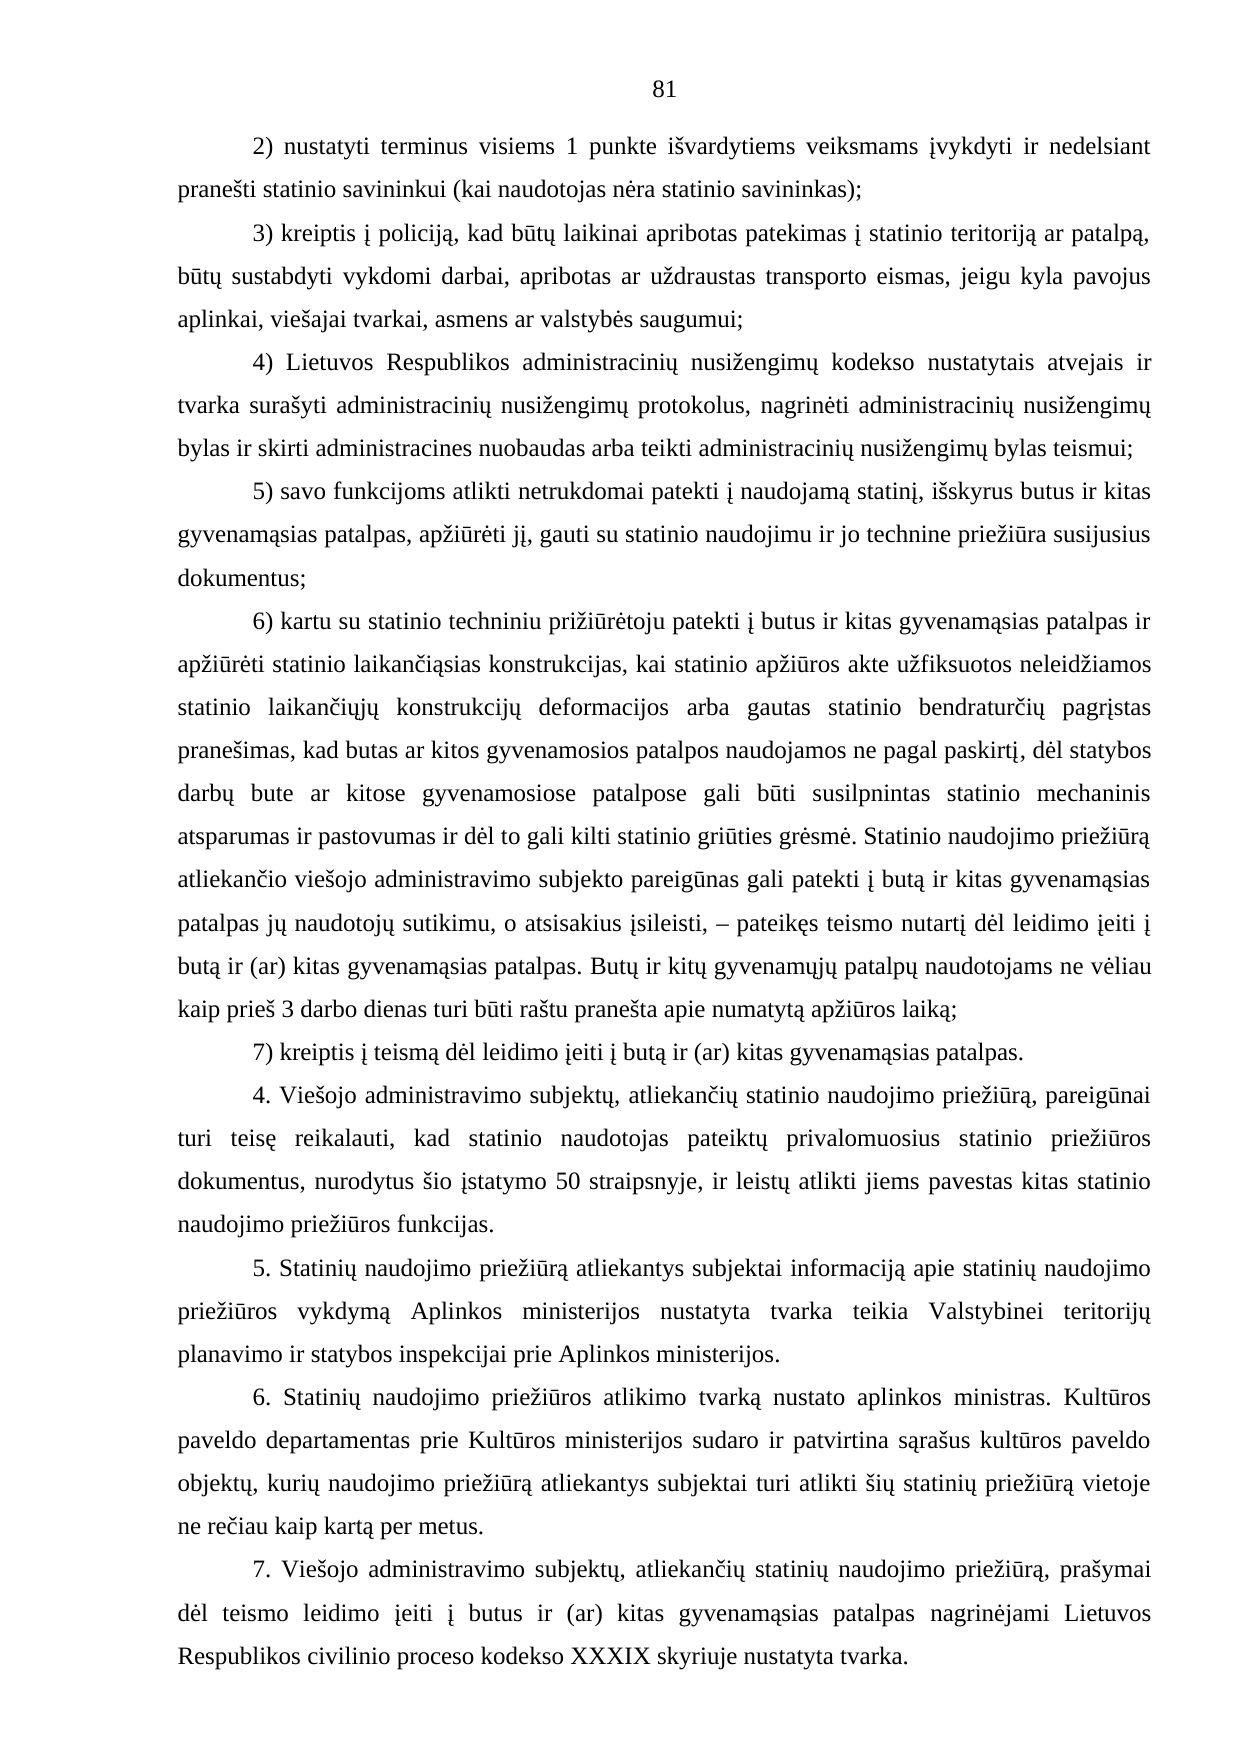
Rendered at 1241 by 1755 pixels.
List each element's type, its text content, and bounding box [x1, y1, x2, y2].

text 4) Lietuvos Respublikos administracinių nusižengimų kodekso nustatytais atvejais ir tvarka surašyti administracinių nusižengimų protokolus, nagrinėti administracinių nusižengimų bylas ir skirti administracines nuobaudas arba teikti administracinių nusižengimų bylas teismui; [177, 347, 1152, 462]
text 6) kartu su statinio techniniu prižiūrėtoju patekti į butus ir kitas gyvenamąsias patalpas ir apžiūrėti statinio laikančiąsias konstrukcijas, kai statinio apžiūros akte užfiksuotos neleidžiamos statinio laikančiųjų konstrukcijų deformacijos arba gautas statinio bendraturčių pagrįstas pranešimas, kad butas ar kitos gyvenamosios patalpos naudojamos ne pagal paskirtį, dėl statybos darbų bute ar kitose gyvenamosiose patalpose gali būti susilpnintas statinio mechaninis atsparumas ir pastovumas ir dėl to gali kilti statinio griūties grėsmė. Statinio naudojimo priežiūrą atliekančio viešojo administravimo subjekto pareigūnas gali patekti į butą ir kitas gyvenamąsias patalpas jų naudotojų sutikimu, o atsisakius įsileisti, – pateikęs teismo nutartį dėl leidimo įeiti į butą ir (ar) kitas gyvenamąsias patalpas. Butų ir kitų gyvenamųjų patalpų naudotojams ne vėliau kaip prieš 3 darbo dienas turi būti raštu pranešta apie numatytą apžiūros laiką; [177, 606, 1152, 1023]
text 5. Statinių naudojimo priežiūrą atliekantys subjektai informaciją apie statinių naudojimo priežiūros vykdymą Aplinkos ministerijos nustatyta tvarka teikia Valstybinei teritorijų planavimo ir statybos inspekcijai prie Aplinkos ministerijos. [177, 1253, 1152, 1368]
text 4. Viešojo administravimo subjektų, atliekančių statinio naudojimo priežiūrą, pareigūnai turi teisę reikalauti, kad statinio naudotojas pateiktų privalomuosius statinio priežiūros dokumentus, nurodytus šio įstatymo 50 straipsnyje, ir leistų atlikti jiems pavestas kitas statinio naudojimo priežiūros funkcijas. [177, 1080, 1152, 1238]
text 7. Viešojo administravimo subjektų, atliekančių statinių naudojimo priežiūrą, prašymai dėl teismo leidimo įeiti į butus ir (ar) kitas gyvenamąsias patalpas nagrinėjami Lietuvos Respublikos civilinio proceso kodekso XXXIX skyriuje nustatyta tvarka. [177, 1554, 1152, 1669]
text 6. Statinių naudojimo priežiūros atlikimo tvarką nustato aplinkos ministras. Kultūros paveldo departamentas prie Kultūros ministerijos sudaro ir patvirtina sąrašus kultūros paveldo objektų, kurių naudojimo priežiūrą atliekantys subjektai turi atlikti šių statinių priežiūrą vietoje ne rečiau kaip kartą per metus. [177, 1382, 1152, 1540]
text 5) savo funkcijoms atlikti netrukdomai patekti į naudojamą statinį, išskyrus butus ir kitas gyvenamąsias patalpas, apžiūrėti jį, gauti su statinio naudojimu ir jo technine priežiūra susijusius dokumentus; [177, 476, 1152, 591]
text 3) kreiptis į policiją, kad būtų laikinai apribotas patekimas į statinio teritoriją ar patalpą, būtų sustabdyti vykdomi darbai, apribotas ar uždraustas transporto eismas, jeigu kyla pavojus aplinkai, viešajai tvarkai, asmens ar valstybės saugumui; [177, 218, 1152, 333]
text 2) nustatyti terminus visiems 1 punkte išvardytiems veiksmams įvykdyti ir nedelsiant pranešti statinio savininkui (kai naudotojas nėra statinio savininkas); [177, 131, 1152, 203]
text 7) kreiptis į teismą dėl leidimo įeiti į butą ir (ar) kitas gyvenamąsias patalpas. [177, 1037, 1152, 1066]
